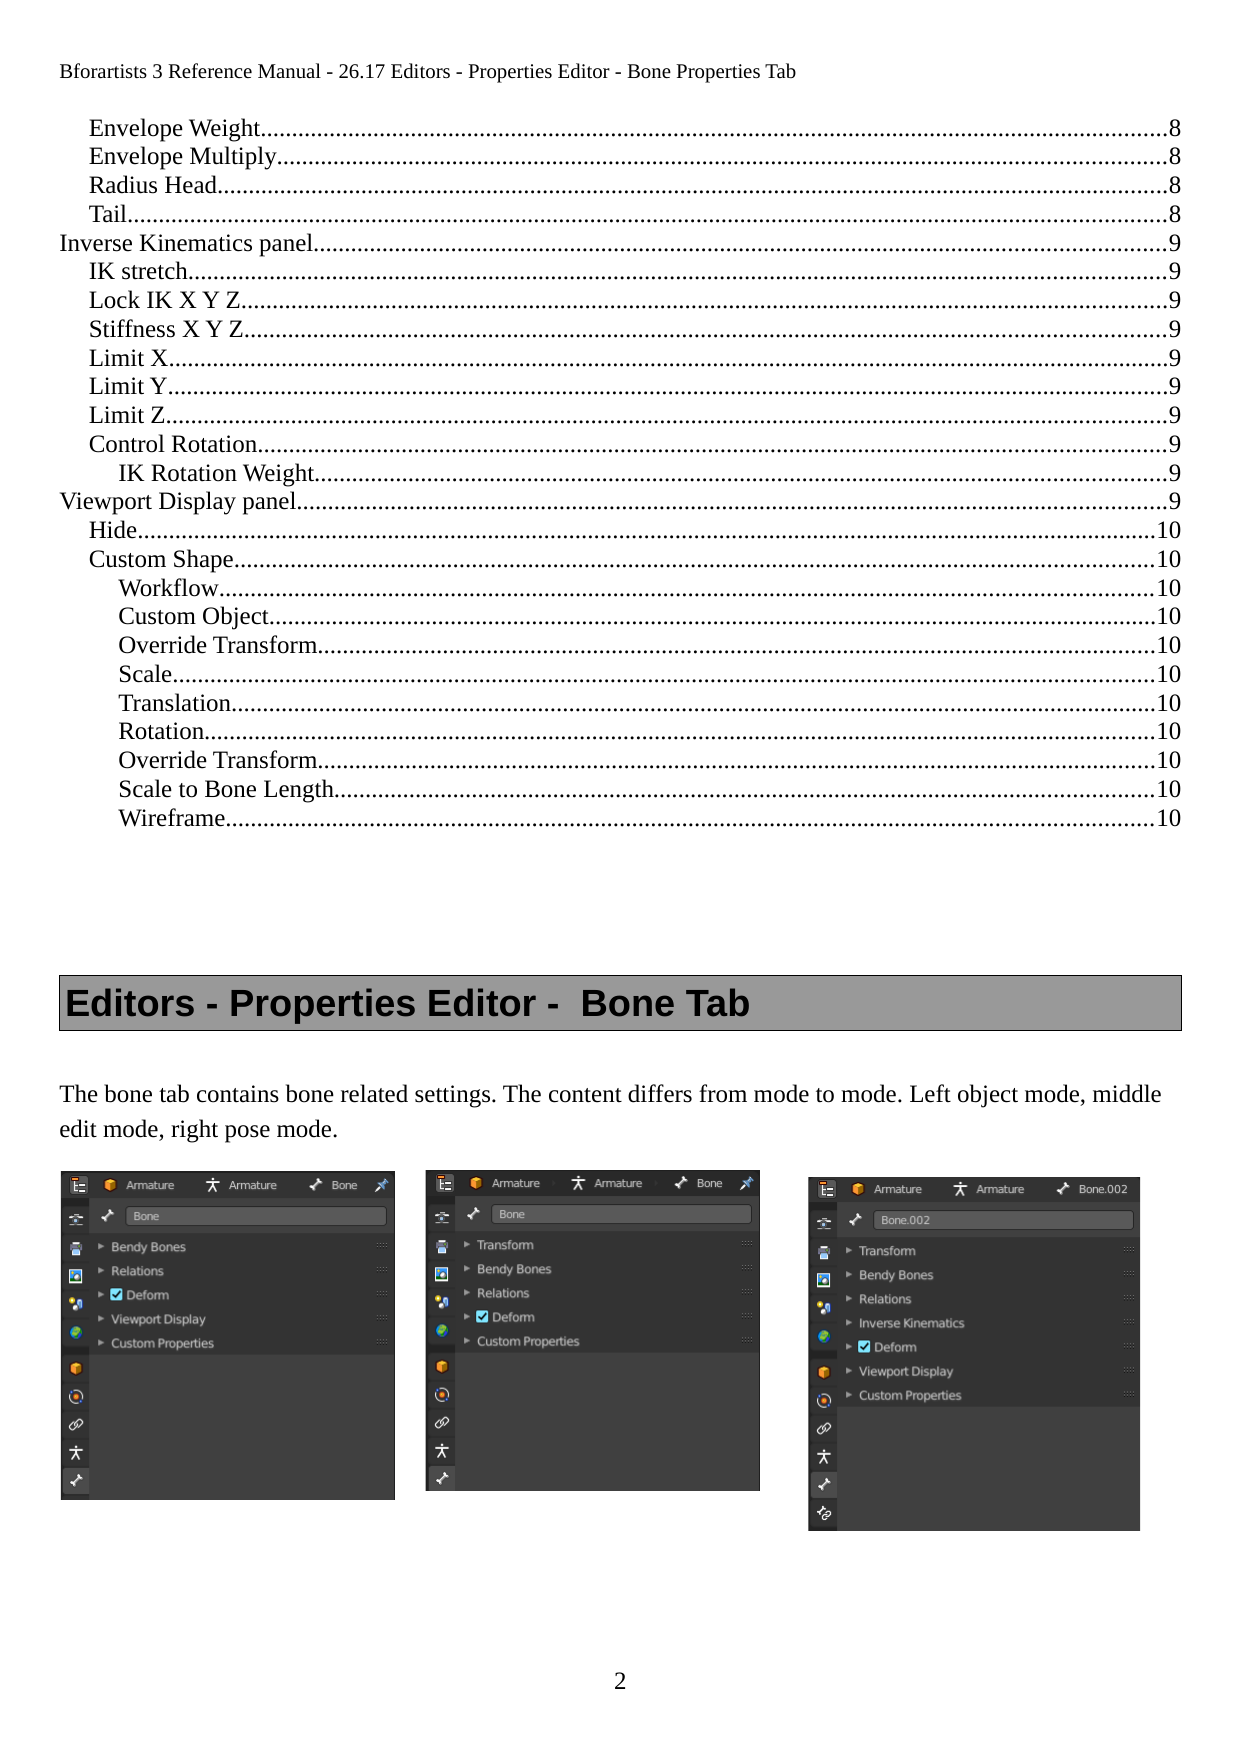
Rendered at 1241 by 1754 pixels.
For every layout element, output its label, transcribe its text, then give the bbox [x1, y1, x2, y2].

text Envelope Weight 8 [88, 113, 1181, 141]
text Wireframe 10 [118, 803, 1181, 831]
text Control Rotation 9 [88, 429, 1181, 458]
text The bone tab contains bone related settings. The content differs from mode to mode. Left object mode, middle edit mode, right pose mode. [59, 1079, 1181, 1143]
text Limit Z 9 [88, 400, 1181, 429]
picture [425, 1170, 760, 1491]
text Tail 8 [88, 199, 1181, 228]
text Workflow 10 [118, 573, 1181, 601]
picture [60, 1171, 395, 1500]
text Radius Head 8 [88, 170, 1181, 199]
text Custom Object 10 [118, 601, 1181, 630]
text IK Rotation Weight 9 [118, 458, 1181, 486]
text Envelope Multiply 8 [88, 141, 1181, 170]
text Translation 10 [118, 688, 1181, 716]
text Scale to Bone Length 10 [118, 774, 1181, 803]
table_header Editors - Properties Editor - Bone Tab [60, 976, 1181, 1030]
text Custom Shape 10 [88, 544, 1181, 573]
text Viewport Display panel 9 [59, 486, 1181, 515]
picture [808, 1177, 1141, 1531]
text Limit X 9 [88, 343, 1181, 371]
text Lock IK X Y Z 9 [88, 285, 1181, 314]
text Inverse Kinematics panel 9 [59, 228, 1181, 256]
text Rotation 10 [118, 716, 1181, 745]
text Override Transform 10 [118, 745, 1181, 774]
text Limit Y 9 [88, 371, 1181, 400]
text Hide 10 [88, 515, 1181, 544]
text Stiffness X Y Z 9 [88, 314, 1181, 343]
text Scale 10 [118, 659, 1181, 688]
text Override Transform 10 [118, 630, 1181, 659]
text IK stretch 9 [88, 256, 1181, 285]
